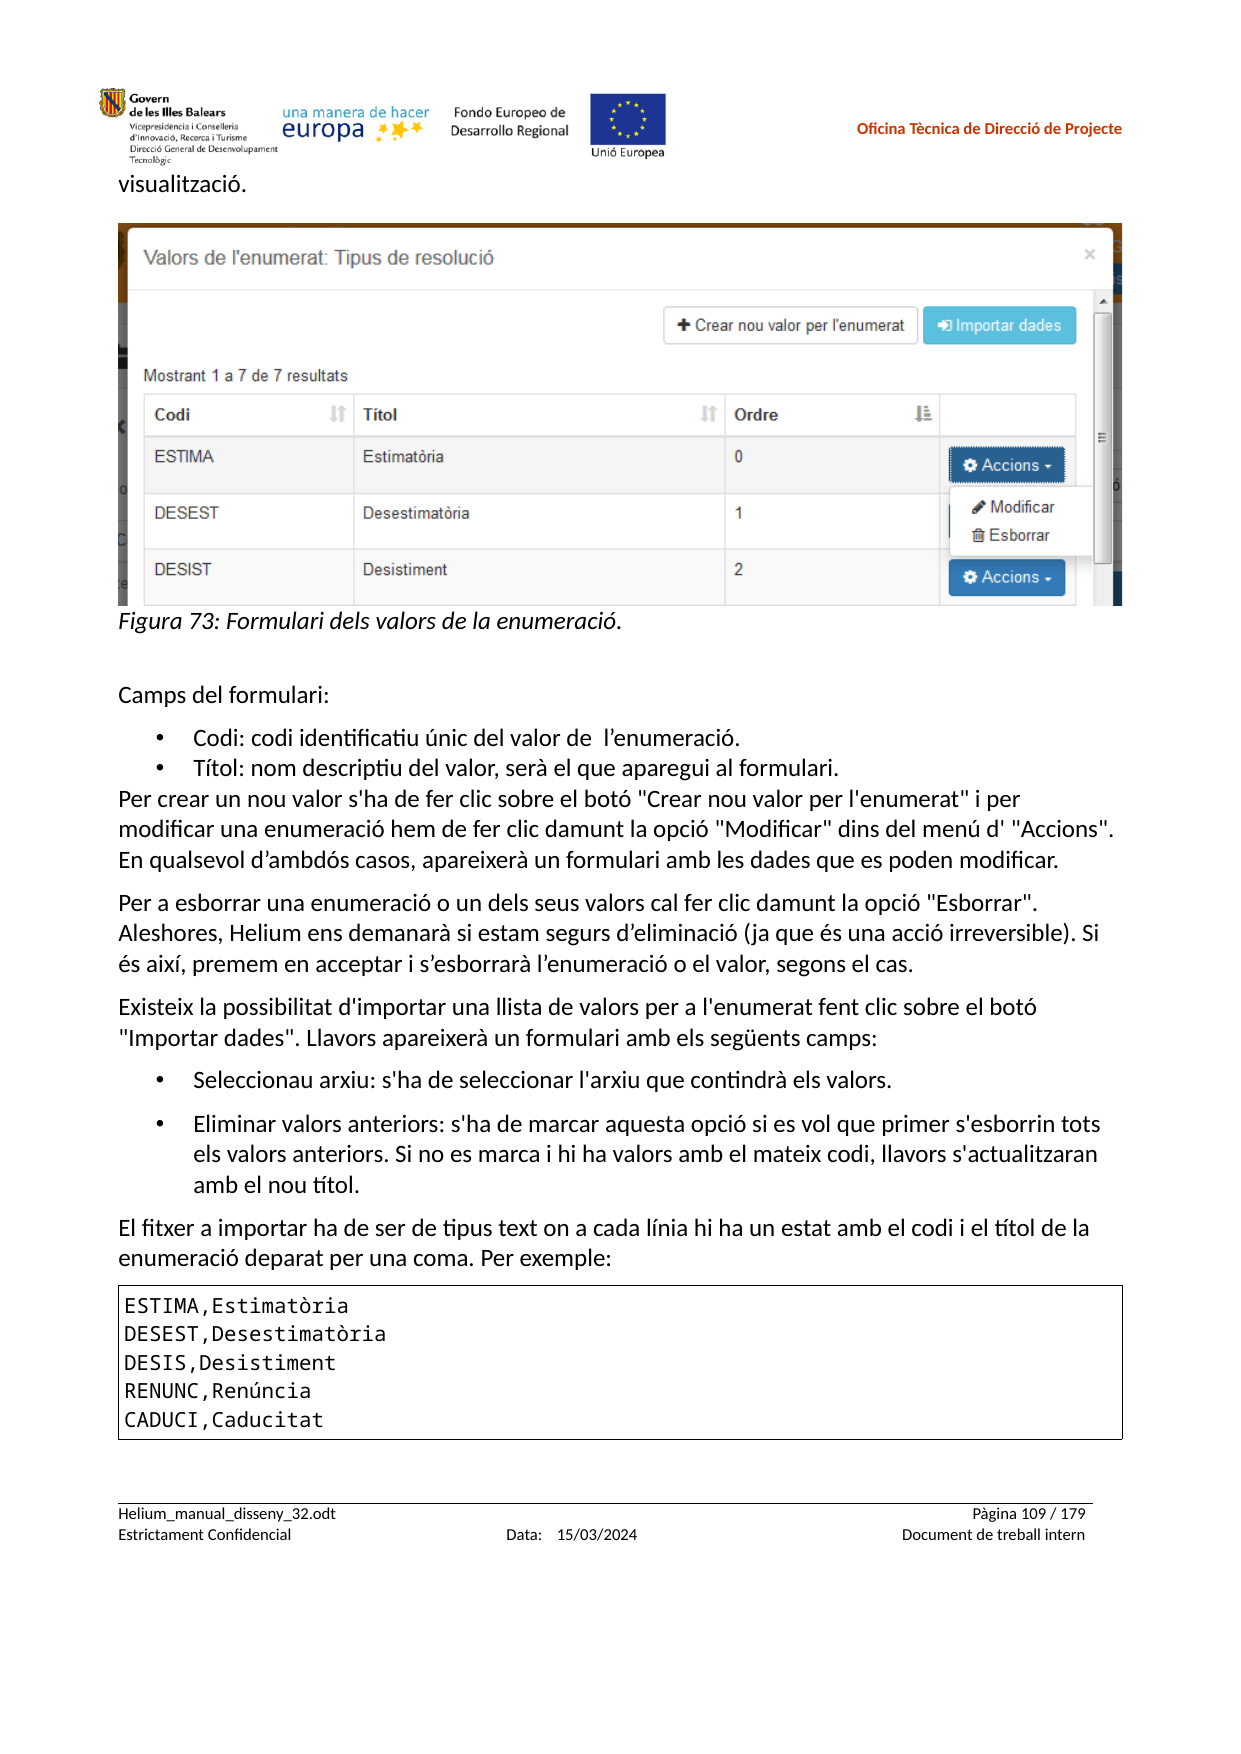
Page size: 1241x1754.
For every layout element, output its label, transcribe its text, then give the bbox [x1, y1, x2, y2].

table_header ESTIMA,Estimatòria DESEST,Desestimatòria DESIS,Desistiment RENUNC,Renúncia CADUCI,Caducitat [119, 1286, 1122, 1439]
list Codi: codi identificatiu únic del valor de l’enumeració. [156, 722, 1122, 752]
picture [118, 223, 1123, 606]
list Títol: nom descriptiu del valor, serà el que aparegui al formulari. [156, 752, 1122, 783]
list Eliminar valors anteriors: s'ha de marcar aquesta opció si es vol que primer s'esborrin tots els valors anteriors. Si no es marca i hi ha valors amb el mateix codi, llavors s'actualitzaran amb el nou títol. [156, 1108, 1122, 1199]
list Seleccionau arxiu: s'ha de seleccionar l'arxiu que contindrà els valors. [156, 1065, 1122, 1095]
text visualització. [118, 168, 1122, 198]
text El fitxer a importar ha de ser de tipus text on a cada línia hi ha un estat amb el codi i el títol de la enumeració deparat per una coma. Per exemple: [118, 1212, 1122, 1273]
text Existeix la possibilitat d'importar una llista de valors per a l'enumerat fent clic sobre el botó "Importar dades". Llavors apareixerà un formulari amb els següents camps: [118, 991, 1122, 1052]
text Figura 73: Formulari dels valors de la enumeració. [118, 606, 1122, 636]
picture [99, 87, 668, 166]
text Per a esborrar una enumeració o un dels seus valors cal fer clic damunt la opció "Esborrar". Aleshores, Helium ens demanarà si estam segurs d’eliminació (ja que és una acció irreversible). Si és així, premem en acceptar i s’esborrarà l’enumeració o el valor, segons el cas. [118, 887, 1122, 979]
text Camps del formulari: [118, 679, 1122, 709]
text Per crear un nou valor s'ha de fer clic sobre el botó "Crear nou valor per l'enumerat" i per modificar una enumeració hem de fer clic damunt la opció "Modificar" dins del menú d' "Accions". En qualsevol d’ambdós casos, apareixerà un formulari amb les dades que es poden modificar. [118, 783, 1122, 874]
